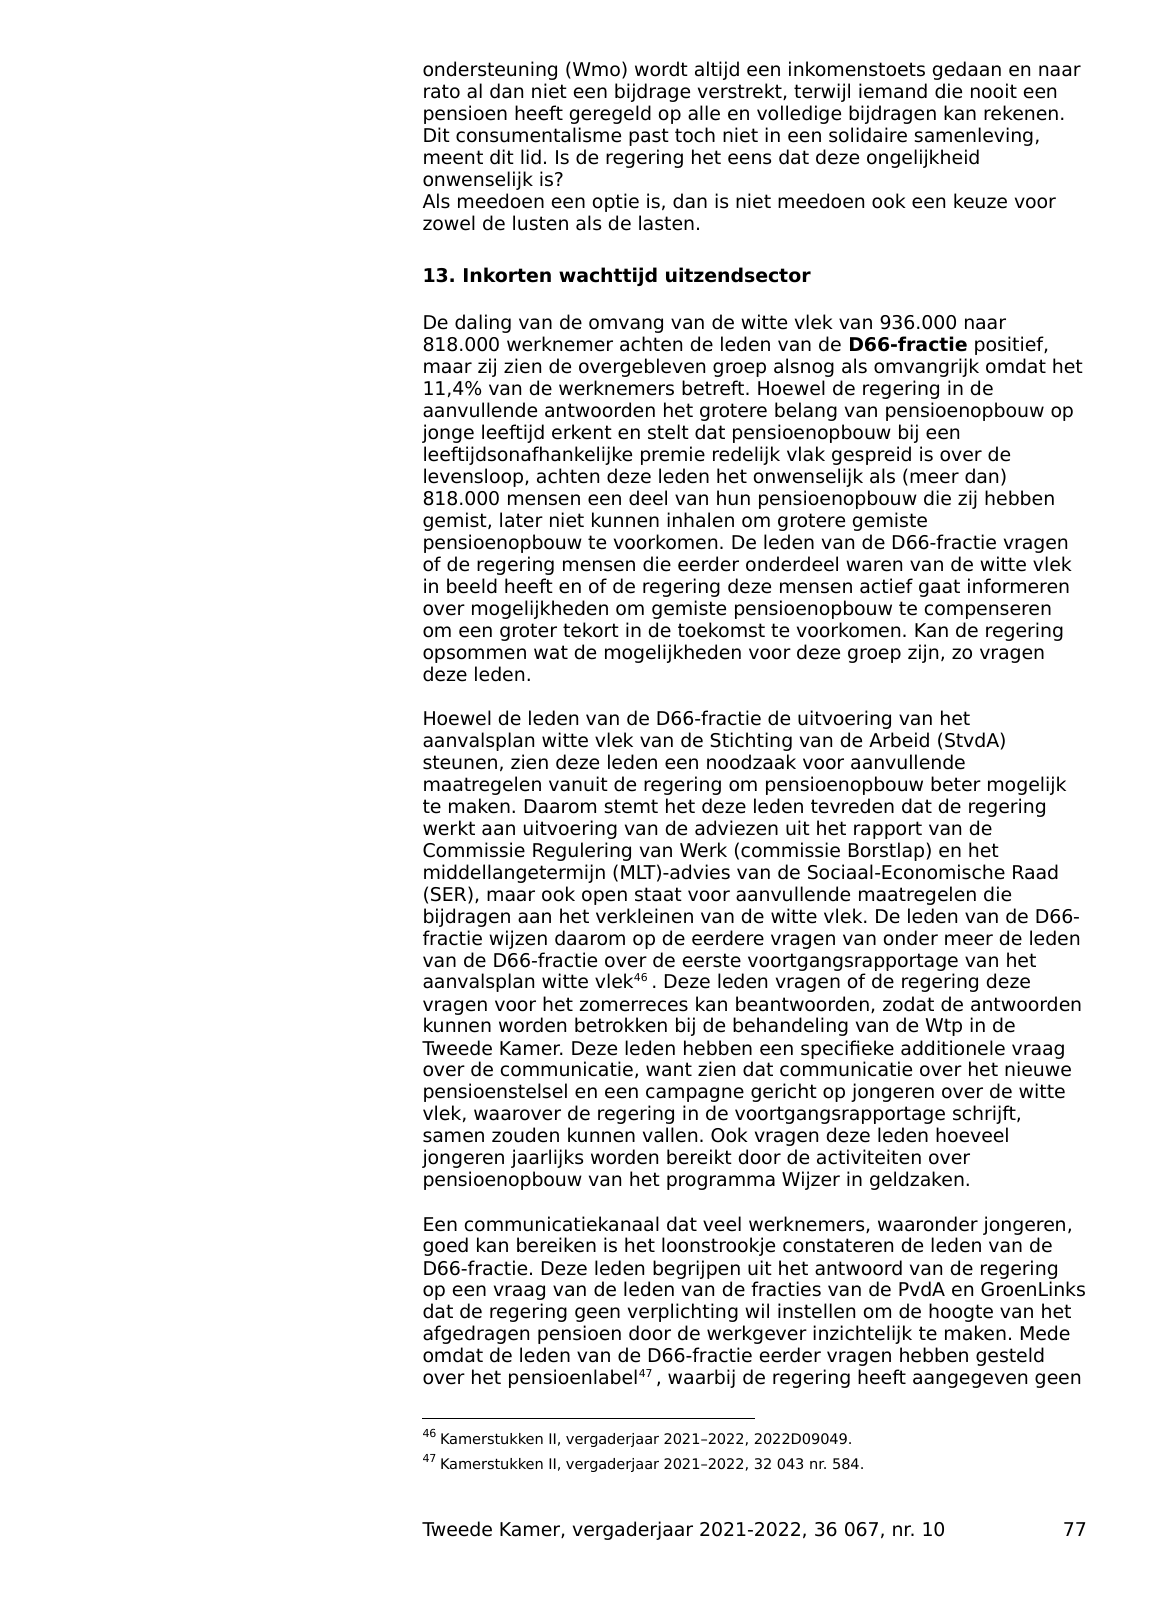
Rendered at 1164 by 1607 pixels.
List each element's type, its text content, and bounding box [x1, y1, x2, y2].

text Een communicatiekanaal dat veel werknemers, waaronder jongeren, goed kan bereiken is het loonstrookje constateren de leden van de D66-fractie. Deze leden begrijpen uit het antwoord van de regering op een vraag van de leden van de fracties van de PvdA en GroenLinks dat de regering geen verplichting wil instellen om de hoogte van het afgedragen pensioen door de werkgever inzichtelijk te maken. Mede omdat de leden van de D66-fractie eerder vragen hebben gesteld over het pensioenlabel, waarbij de regering heeft aangegeven geen [422, 1213, 1087, 1389]
text Hoewel de leden van de D66-fractie de uitvoering van het aanvalsplan witte vlek van de Stichting van de Arbeid (StvdA) steunen, zien deze leden een noodzaak voor aanvullende maatregelen vanuit de regering om pensioenopbouw beter mogelijk te maken. Daarom stemt het deze leden tevreden dat de regering werkt aan uitvoering van de adviezen uit het rapport van de Commissie Regulering van Werk (commissie Borstlap) en het middellangetermijn (MLT)-advies van de Sociaal-Economische Raad (SER), maar ook open staat voor aanvullende maatregelen die bijdragen aan het verkleinen van de witte vlek. De leden van de D66-fractie wijzen daarom op de eerdere vragen van onder meer de leden van de D66-fractie over de eerste voortgangsrapportage van het aanvalsplan witte vlek. Deze leden vragen of de regering deze vragen voor het zomerreces kan beantwoorden, zodat de antwoorden kunnen worden betrokken bij de behandeling van de Wtp in de Tweede Kamer. Deze leden hebben een specifieke additionele vraag over de communicatie, want zien dat communicatie over het nieuwe pensioenstelsel en een campagne gericht op jongeren over de witte vlek, waarover de regering in de voortgangsrapportage schrijft, samen zouden kunnen vallen. Ook vragen deze leden hoeveel jongeren jaarlijks worden bereikt door de activiteiten over pensioenopbouw van het programma Wijzer in geldzaken. [422, 708, 1087, 1191]
text ondersteuning (Wmo) wordt altijd een inkomenstoets gedaan en naar rato al dan niet een bijdrage verstrekt, terwijl iemand die nooit een pensioen heeft geregeld op alle en volledige bijdragen kan rekenen. Dit consumentalisme past toch niet in een solidaire samenleving, meent dit lid. Is de regering het eens dat deze ongelijkheid onwenselijk is? [422, 59, 1087, 191]
text De daling van de omvang van de witte vlek van 936.000 naar 818.000 werknemer achten de leden van de D66-fractie positief, maar zij zien de overgebleven groep alsnog als omvangrijk omdat het 11,4% van de werknemers betreft. Hoewel de regering in de aanvullende antwoorden het grotere belang van pensioenopbouw op jonge leeftijd erkent en stelt dat pensioenopbouw bij een leeftijdsonafhankelijke premie redelijk vlak gespreid is over de levensloop, achten deze leden het onwenselijk als (meer dan) 818.000 mensen een deel van hun pensioenopbouw die zij hebben gemist, later niet kunnen inhalen om grotere gemiste pensioenopbouw te voorkomen. De leden van de D66-fractie vragen of de regering mensen die eerder onderdeel waren van de witte vlek in beeld heeft en of de regering deze mensen actief gaat informeren over mogelijkheden om gemiste pensioenopbouw te compenseren om een groter tekort in de toekomst te voorkomen. Kan de regering opsommen wat de mogelijkheden voor deze groep zijn, zo vragen deze leden. [422, 312, 1087, 686]
subtitle 13. Inkorten wachttijd uitzendsector [422, 265, 1087, 287]
text Als meedoen een optie is, dan is niet meedoen ook een keuze voor zowel de lusten als de lasten. [422, 191, 1087, 235]
text Kamerstukken II, vergaderjaar 2021–2022, 32 043 nr. 584. [422, 1452, 1087, 1474]
text Kamerstukken II, vergaderjaar 2021–2022, 2022D09049. [422, 1427, 1087, 1449]
